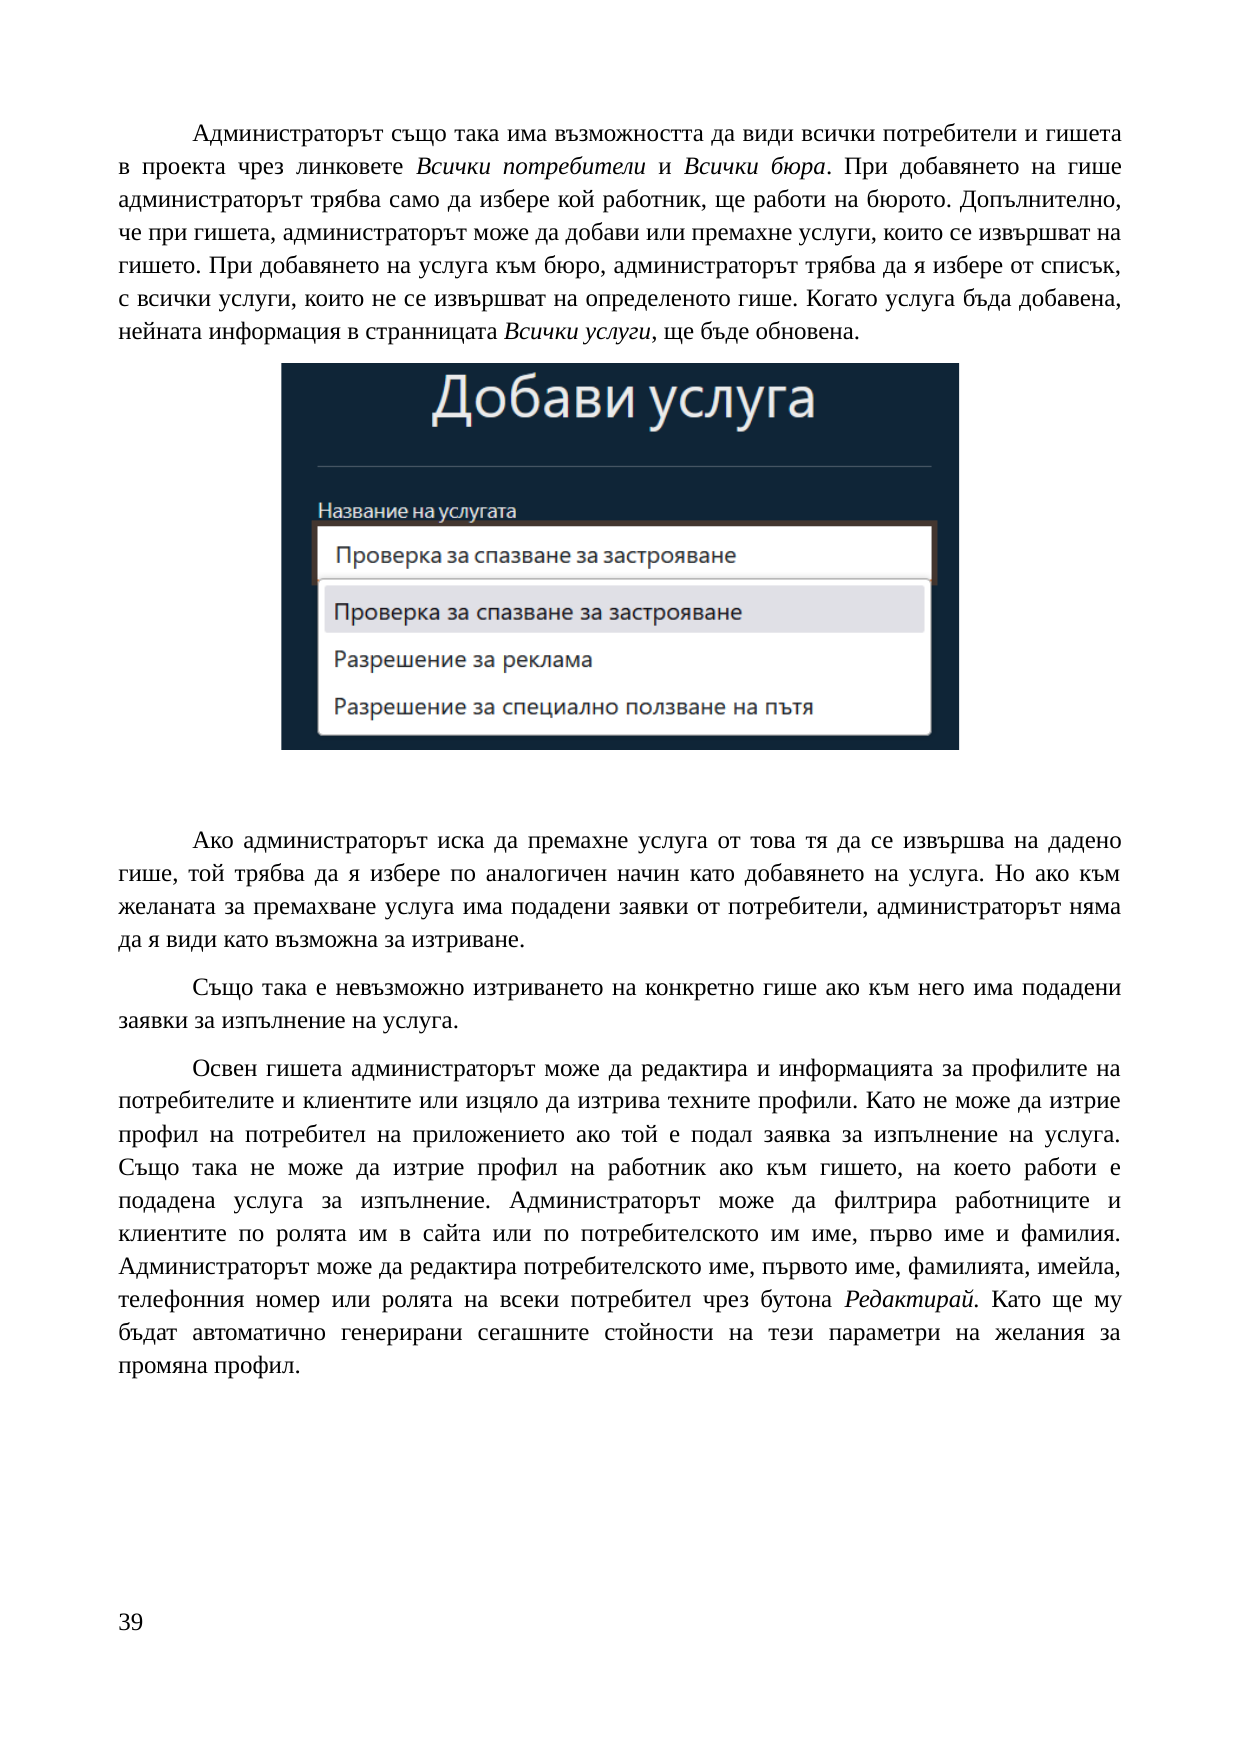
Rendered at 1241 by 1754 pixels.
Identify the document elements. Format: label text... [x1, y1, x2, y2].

text Администраторът също така има възможността да види всички потребители и гишета в проекта чрез линковете Всички потребители и Всички бюра. При добавянето на гише администраторът трябва само да избере кой работник, ще работи на бюрото. Допълнително, че при гишета, администраторът може да добави или премахне услуги, които се извършват на гишето. При добавянето на услуга към бюро, администраторът трябва да я избере от списък, с всички услуги, които не се извършват на определеното гише. Когато услуга бъда добавена, нейната информация в странницата Всички услуги, ще бъде обновена. [118, 118, 1122, 345]
text Също така е невъзможно изтриването на конкретно гише ако към него има подадени заявки за изпълнение на услуга. [118, 972, 1122, 1034]
text Ако администраторът иска да премахне услуга от това тя да се извършва на дадено гише, той трябва да я избере по аналогичен начин като добавянето на услуга. Но ако към желаната за премахване услуга има подадени заявки от потребители, администраторът няма да я види като възможна за изтриване. [118, 825, 1122, 953]
picture [281, 363, 960, 750]
text Освен гишета администраторът може да редактира и информацията за профилите на потребителите и клиентите или изцяло да изтрива техните профили. Като не може да изтрие профил на потребител на приложението ако той е подал заявка за изпълнение на услуга. Също така не може да изтрие профил на работник ако към гишето, на което работи е подадена услуга за изпълнение. Администраторът може да филтрира работниците и клиентите по ролята им в сайта или по потребителското им име, първо име и фамилия. Администраторът може да редактира потребителското име, първото име, фамилията, имейла, телефонния номер или ролята на всеки потребител чрез бутона Редактирай. Като ще му бъдат автоматично генерирани сегашните стойности на тези параметри на желания за промяна профил. [118, 1053, 1122, 1378]
